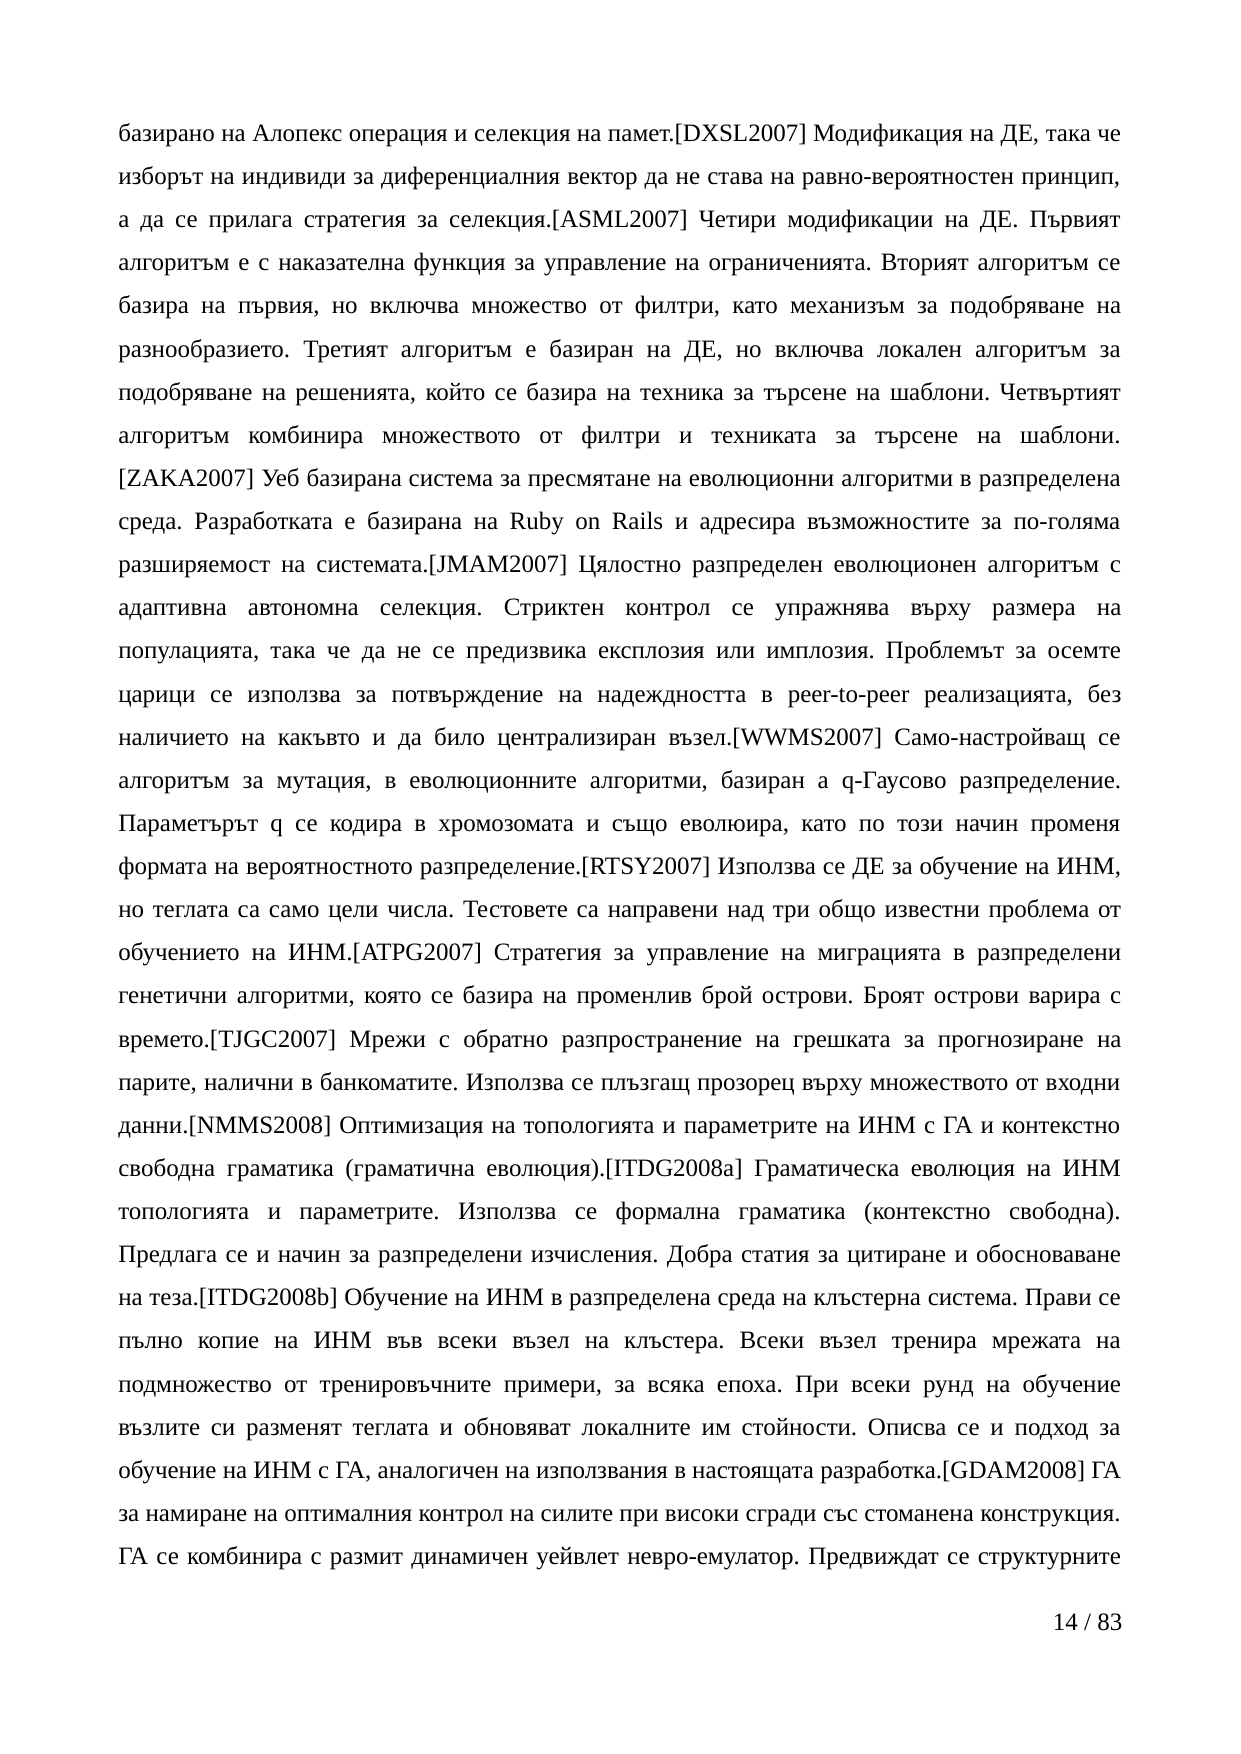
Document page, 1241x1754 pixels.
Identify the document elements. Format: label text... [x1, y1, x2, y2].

text базирано на Алопекс операция и селекция на памет.[DXSL2007] Модификация на ДЕ, така че изборът на индивиди за диференциалния вектор да не става на равно-вероятностен принцип, а да се прилага стратегия за селекция.[ASML2007] Четири модификации на ДЕ. Първият алгоритъм е с наказателна функция за управление на ограниченията. Вторият алгоритъм се базира на първия, но включва множество от филтри, като механизъм за подобряване на разнообразието. Третият алгоритъм е базиран на ДЕ, но включва локален алгоритъм за подобряване на решенията, който се базира на техника за търсене на шаблони. Четвъртият алгоритъм комбинира множеството от филтри и техниката за търсене на шаблони.[ZAKA2007] Уеб базирана система за пресмятане на еволюционни алгоритми в разпределена среда. Разработката е базирана на Ruby on Rails и адресира възможностите за по-голяма разширяемост на системата.[JMAM2007] Цялостно разпределен еволюционен алгоритъм с адаптивна автономна селекция. Стриктен контрол се упражнява върху размера на популацията, така че да не се предизвика експлозия или имплозия. Проблемът за осемте царици се използва за потвърждение на надеждността в peer-to-peer реализацията, без наличието на какъвто и да било централизиран възел.[WWMS2007] Само-настройващ се алгоритъм за мутация, в еволюционните алгоритми, базиран а q-Гаусово разпределение. Параметърът q се кодира в хромозомата и също еволюира, като по този начин променя формата на вероятностното разпределение.[RTSY2007] Използва се ДЕ за обучение на ИНМ, но теглата са само цели числа. Тестовете са направени над три общо известни проблема от обучението на ИНМ.[ATPG2007] Стратегия за управление на миграцията в разпределени генетични алгоритми, която се базира на променлив брой острови. Броят острови варира с времето.[TJGC2007] Мрежи с обратно разпространение на грешката за прогнозиране на парите, налични в банкоматите. Използва се плъзгащ прозорец върху множеството от входни данни.[NMMS2008] Оптимизация на топологията и параметрите на ИНМ с ГА и контекстно свободна граматика (граматична еволюция).[ITDG2008a] Граматическа еволюция на ИНМ топологията и параметрите. Използва се формална граматика (контекстно свободна). Предлага се и начин за разпределени изчисления. Добра статия за цитиране и обосноваване на теза.[ITDG2008b] Обучение на ИНМ в разпределена среда на клъстерна система. Прави се пълно копие на ИНМ във всеки възел на клъстера. Всеки възел тренира мрежата на подмножество от тренировъчните примери, за всяка епоха. При всеки рунд на обучение възлите си разменят теглата и обновяват локалните им стойности. Описва се и подход за обучение на ИНМ с ГА, аналогичен на използвания в настоящата разработка.[GDAM2008] ГА за намиране на оптималния контрол на силите при високи сгради със стоманена конструкция. ГА се комбинира с размит динамичен уейвлет невро-емулатор. Предвиждат се структурните [118, 118, 1122, 1570]
